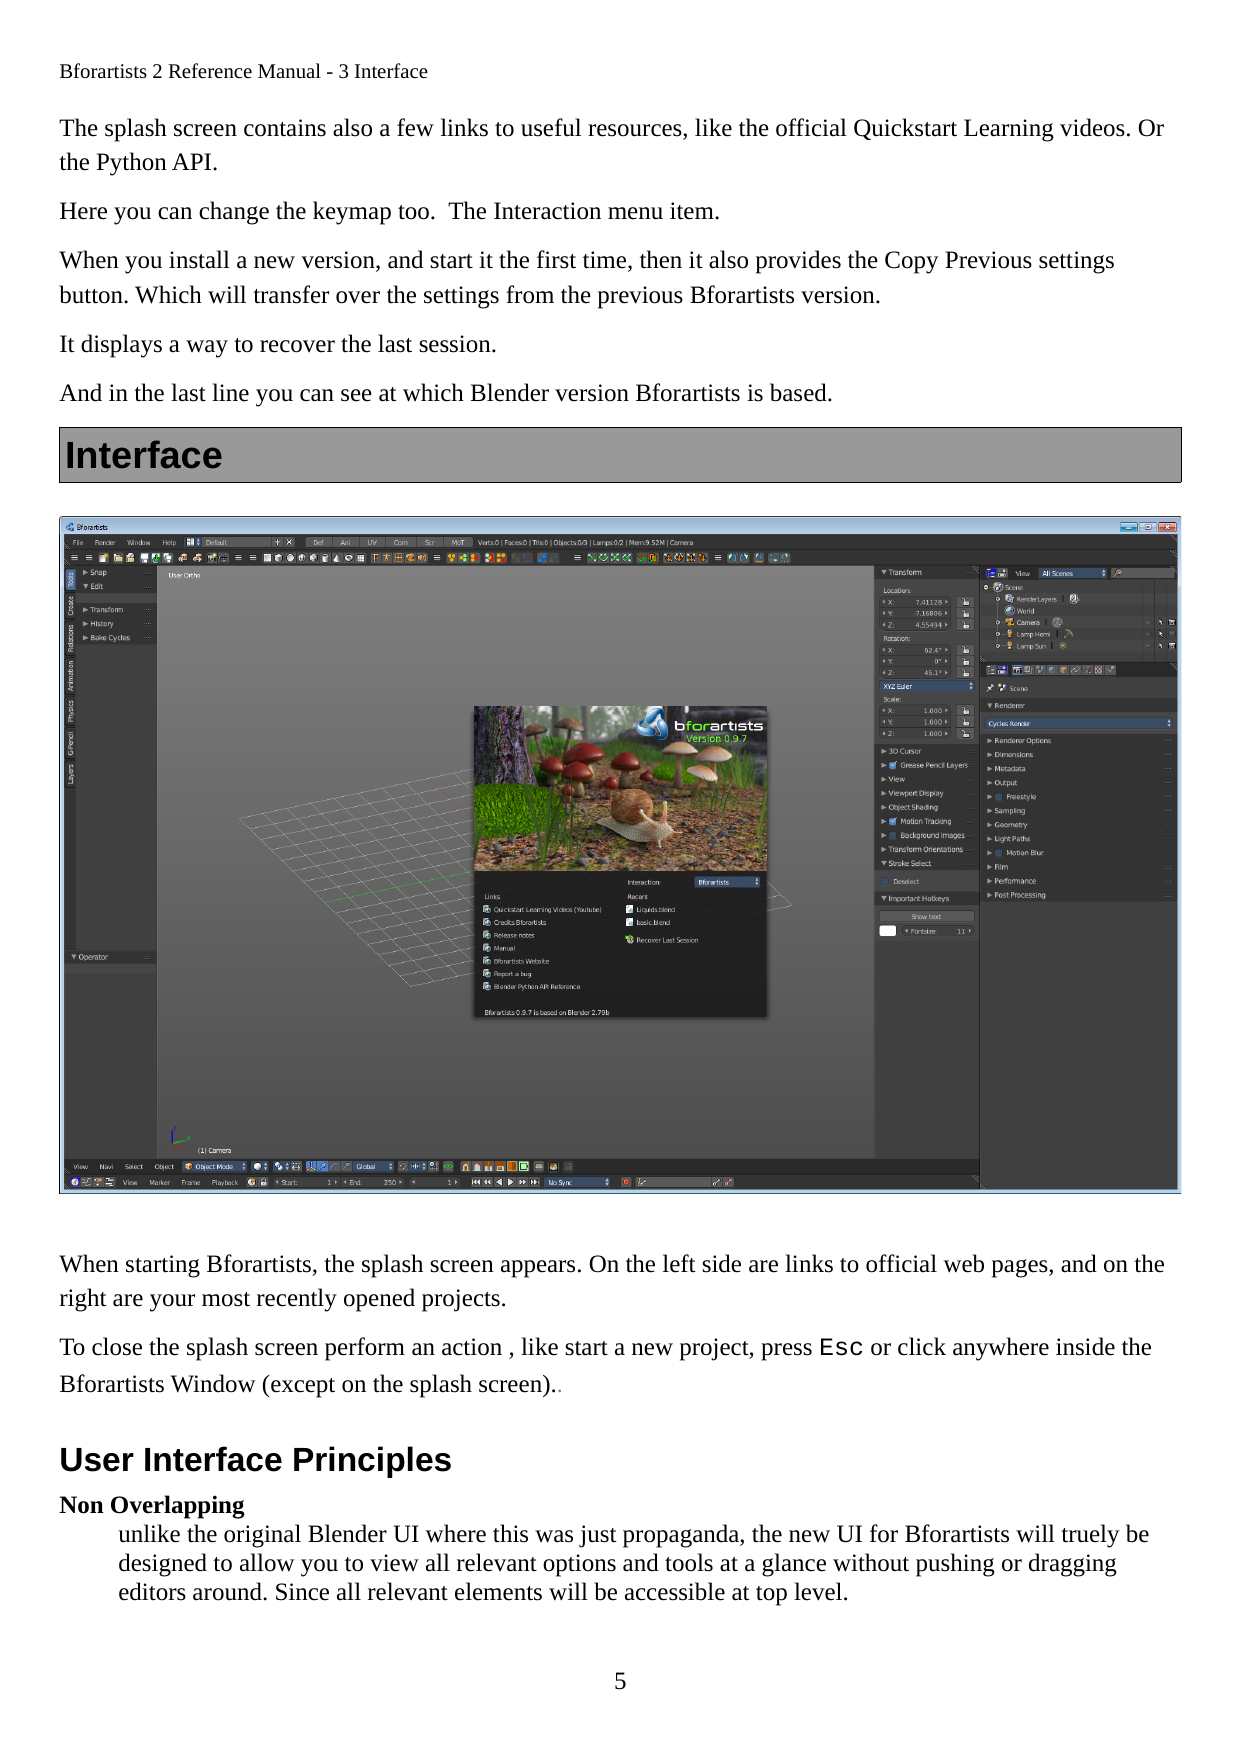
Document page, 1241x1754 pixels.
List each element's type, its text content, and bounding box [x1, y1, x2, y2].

subtitle User Interface Principles [59, 1439, 1181, 1478]
text When you install a new version, and start it the first time, then it also provides the Copy Previous settings button. Which will transfer over the settings from the previous Bforartists version. [59, 245, 1181, 308]
text The splash screen contains also a few links to useful resources, like the official Quickstart Learning videos. Or the Python API. [59, 113, 1181, 176]
picture [59, 516, 1182, 1194]
table_header Interface [60, 428, 1181, 482]
text It displays a way to recover the last session. [59, 329, 1181, 357]
text To close the splash screen perform an action , like start a new project, press Esc or click anywhere inside the Bforartists Window (except on the splash screen).. [59, 1332, 1181, 1398]
text When starting Bforartists, the splash screen appears. On the left side are links to official web pages, and on the right are your most recently opened projects. [59, 1249, 1181, 1312]
text And in the last line you can see at which Blender version Bforartists is based. [59, 378, 1181, 407]
subtitle Non Overlapping [59, 1491, 1181, 1519]
list unlike the original Blender UI where this was just propaganda, the new UI for Bforartists will truely be designed to allow you to view all relevant options and tools at a glance without pushing or dragging editors around. Since all relevant elements will be accessible at top level. [118, 1519, 1181, 1606]
text Here you can change the keymap too. The Interaction menu item. [59, 196, 1181, 225]
